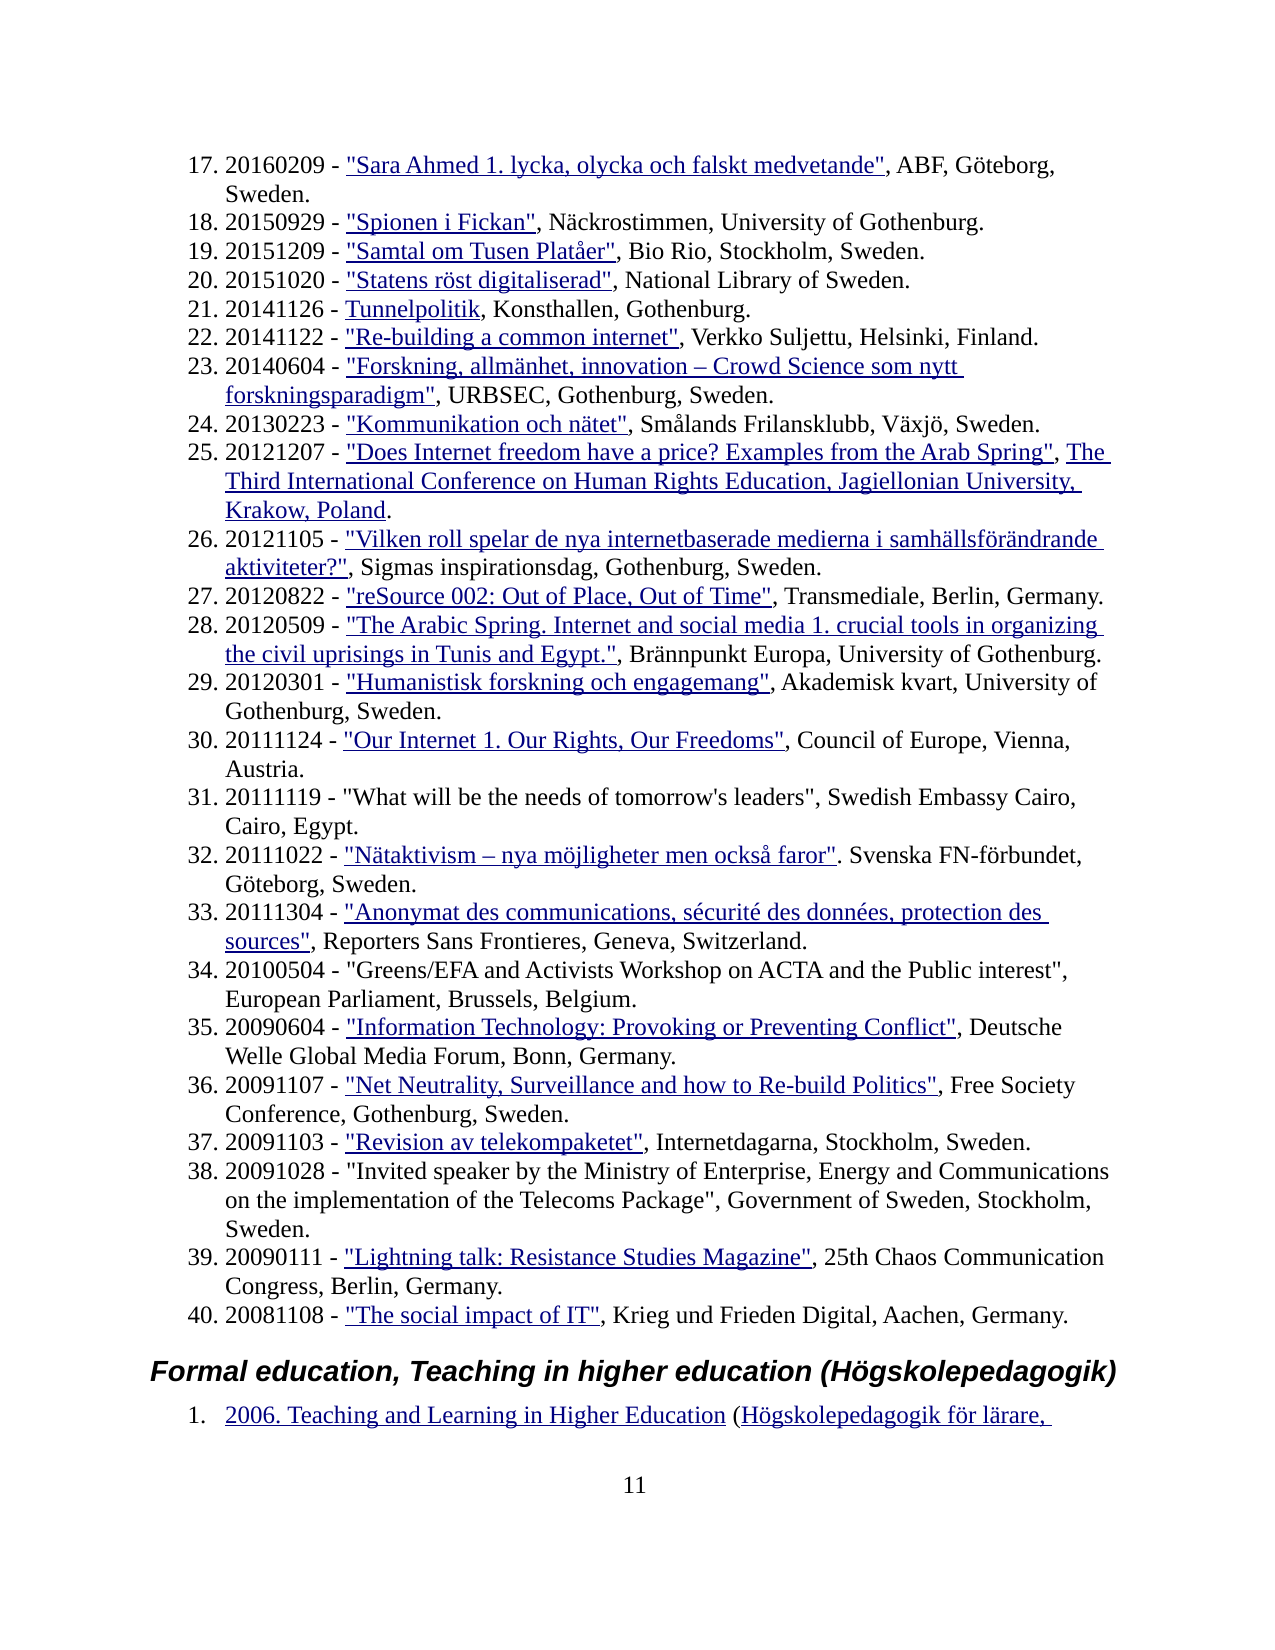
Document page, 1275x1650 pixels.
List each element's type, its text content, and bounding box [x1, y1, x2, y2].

list 2006. Teaching and Learning in Higher Education (Högskolepedagogik för lärare, [187, 1400, 1125, 1428]
list 20081108 - "The social impact of IT", Krieg und Frieden Digital, Aachen, Germany. [187, 1300, 1125, 1329]
list 20150929 - "Spionen i Fickan", Näckrostimmen, University of Gothenburg. [187, 207, 1125, 236]
list 20121105 - "Vilken roll spelar de nya internetbaserade medierna i samhällsförändrande aktiviteter?", Sigmas inspirationsdag, Gothenburg, Sweden. [187, 524, 1125, 581]
list 20141126 - Tunnelpolitik, Konsthallen, Gothenburg. [187, 294, 1125, 322]
list 20120301 - "Humanistisk forskning och engagemang", Akademisk kvart, University of Gothenburg, Sweden. [187, 667, 1125, 725]
list 20141122 - "Re-building a common internet", Verkko Suljettu, Helsinki, Finland. [187, 322, 1125, 351]
list 20130223 - "Kommunikation och nätet", Smålands Frilansklubb, Växjö, Sweden. [187, 409, 1125, 437]
list 20091107 - "Net Neutrality, Surveillance and how to Re-build Politics", Free Society Conference, Gothenburg, Sweden. [187, 1070, 1125, 1127]
list 20111124 - "Our Internet 1. Our Rights, Our Freedoms", Council of Europe, Vienna, Austria. [187, 725, 1125, 782]
list 20100504 - "Greens/EFA and Activists Workshop on ACTA and the Public interest", European Parliament, Brussels, Belgium. [187, 955, 1125, 1012]
list 20091028 - "Invited speaker by the Ministry of Enterprise, Energy and Communications on the implementation of the Telecoms Package", Government of Sweden, Stockholm, Sweden. [187, 1156, 1125, 1242]
list 20090604 - "Information Technology: Provoking or Preventing Conflict", Deutsche Welle Global Media Forum, Bonn, Germany. [187, 1012, 1125, 1070]
list 20160209 - "Sara Ahmed 1. lycka, olycka och falskt medvetande", ABF, Göteborg, Sweden. [187, 150, 1125, 207]
list 20090111 - "Lightning talk: Resistance Studies Magazine", 25th Chaos Communication Congress, Berlin, Germany. [187, 1242, 1125, 1300]
list 20151020 - "Statens röst digitaliserad", National Library of Sweden. [187, 265, 1125, 294]
list 20140604 - "Forskning, allmänhet, innovation – Crowd Science som nytt forskningsparadigm", URBSEC, Gothenburg, Sweden. [187, 351, 1125, 409]
list 20091103 - "Revision av telekompaketet", Internetdagarna, Stockholm, Sweden. [187, 1127, 1125, 1156]
list 20111022 - "Nätaktivism – nya möjligheter men också faror". Svenska FN-förbundet, Göteborg, Sweden. [187, 840, 1125, 897]
list 20151209 - "Samtal om Tusen Platåer", Bio Rio, Stockholm, Sweden. [187, 236, 1125, 265]
list 20111304 - "Anonymat des communications, sécurité des données, protection des sources", Reporters Sans Frontieres, Geneva, Switzerland. [187, 897, 1125, 955]
list 20121207 - "Does Internet freedom have a price? Examples from the Arab Spring", The Third International Conference on Human Rights Education, Jagiellonian University, Krakow, Poland. [187, 437, 1125, 524]
list 20120509 - "The Arabic Spring. Internet and social media 1. crucial tools in organizing the civil uprisings in Tunis and Egypt.", Brännpunkt Europa, University of Gothenburg. [187, 610, 1125, 667]
list 20120822 - "reSource 002: Out of Place, Out of Time", Transmediale, Berlin, Germany. [187, 581, 1125, 610]
list 20111119 - "What will be the needs of tomorrow's leaders", Swedish Embassy Cairo, Cairo, Egypt. [187, 782, 1125, 840]
subtitle Formal education, Teaching in higher education (Högskolepedagogik) [150, 1354, 1125, 1387]
